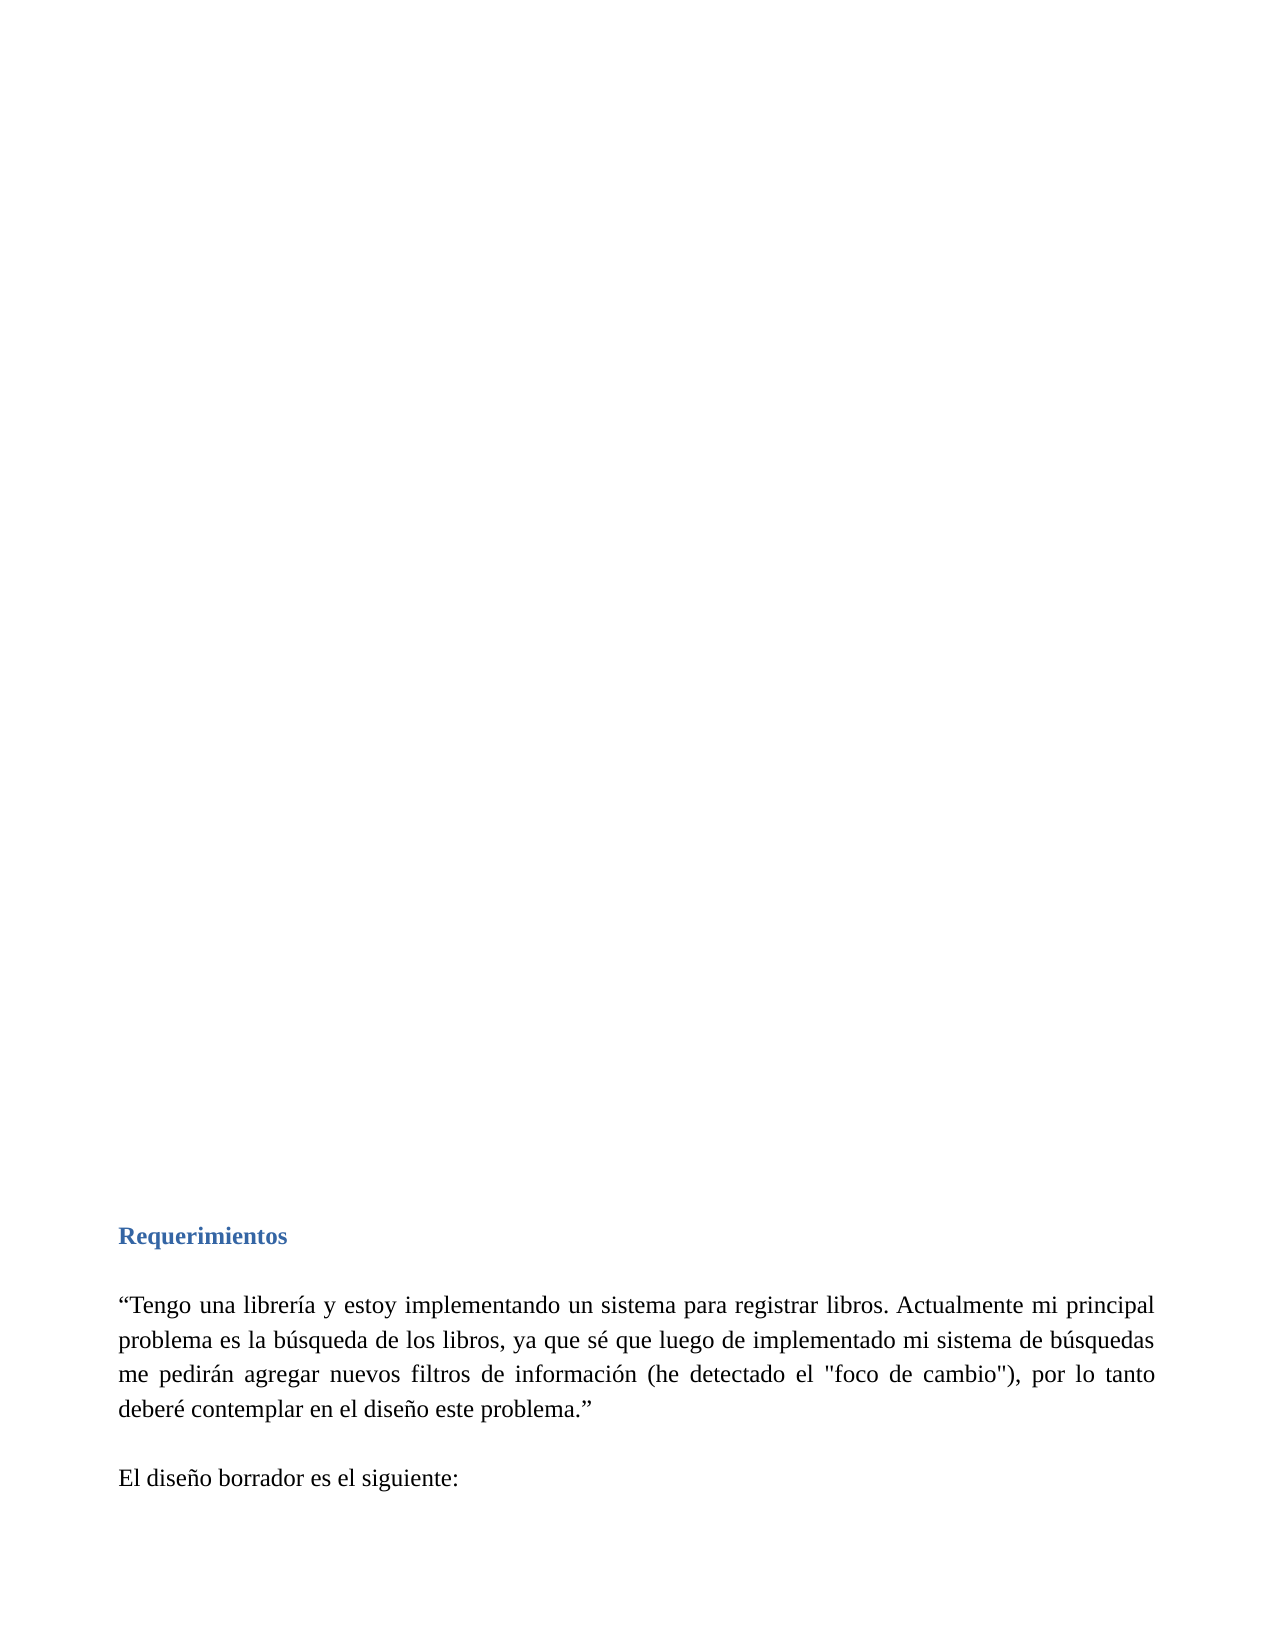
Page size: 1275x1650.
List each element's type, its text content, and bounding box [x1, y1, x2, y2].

text Requerimientos [118, 1221, 1157, 1250]
text “Tengo una librería y estoy implementando un sistema para registrar libros. Actualmente mi principal problema es la búsqueda de los libros, ya que sé que luego de implementado mi sistema de búsquedas me pedirán agregar nuevos filtros de información (he detectado el "foco de cambio"), por lo tanto deberé contemplar en el diseño este problema.” [118, 1290, 1157, 1423]
text El diseño borrador es el siguiente: [118, 1463, 1157, 1492]
